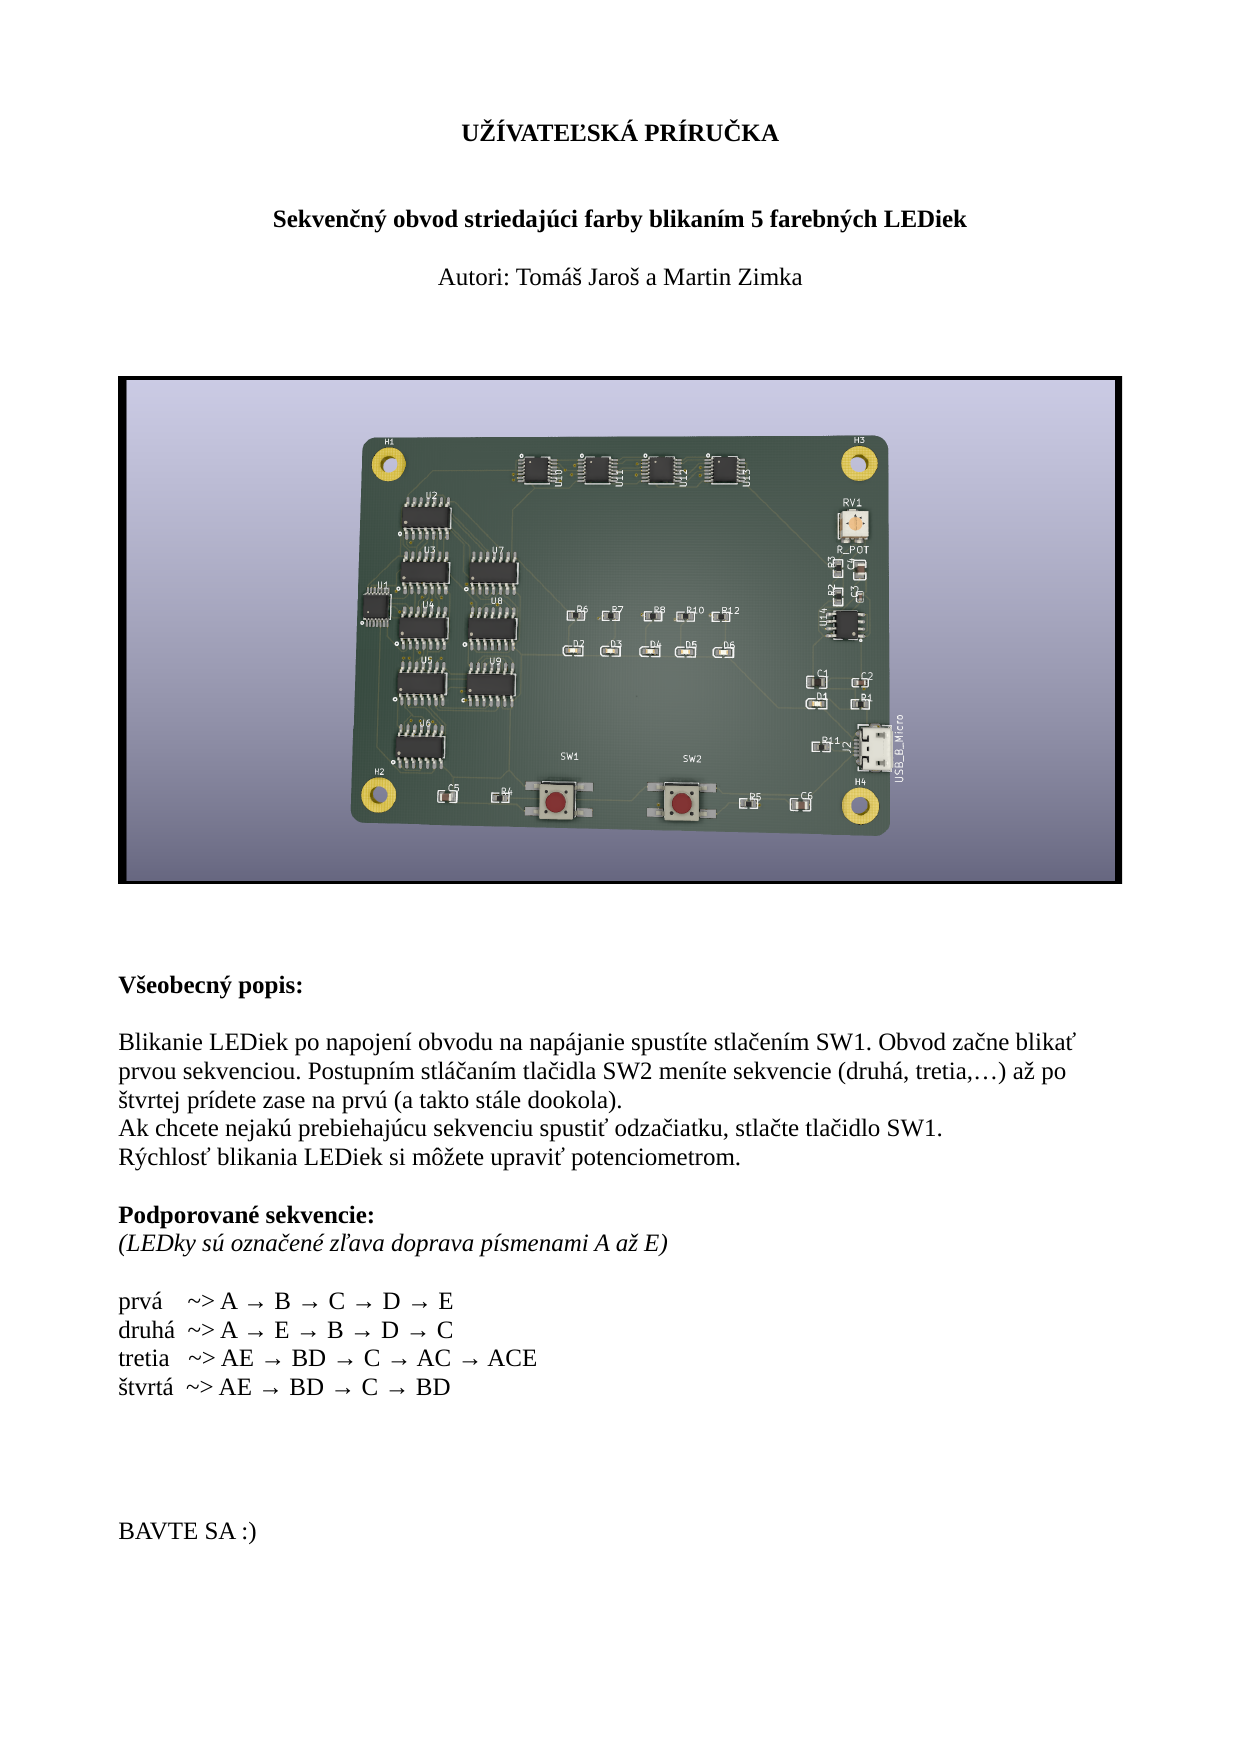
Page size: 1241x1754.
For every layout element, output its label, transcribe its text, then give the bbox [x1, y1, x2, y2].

text UŽÍVATEĽSKÁ PRÍRUČKA [118, 118, 1122, 147]
text druhá ~> A → E → B → D → C [118, 1315, 1122, 1343]
text štvrtá ~> AE → BD → C → BD [118, 1372, 1122, 1401]
text Autori: Tomáš Jaroš a Martin Zimka [118, 262, 1122, 291]
text Rýchlosť blikania LEDiek si môžete upraviť potenciometrom. [118, 1142, 1122, 1171]
text Podporované sekvencie: [118, 1200, 1122, 1228]
picture [118, 376, 1123, 884]
text Všeobecný popis: [118, 970, 1122, 998]
text (LEDky sú označené zľava doprava písmenami A až E) [118, 1228, 1122, 1257]
text prvá ~> A → B → C → D → E [118, 1286, 1122, 1315]
text Ak chcete nejakú prebiehajúcu sekvenciu spustiť odzačiatku, stlačte tlačidlo SW1. [118, 1113, 1122, 1142]
text Blikanie LEDiek po napojení obvodu na napájanie spustíte stlačením SW1. Obvod začne blikať prvou sekvenciou. Postupním stláčaním tlačidla SW2 meníte sekvencie (druhá, tretia,…) až po štvrtej prídete zase na prvú (a takto stále dookola). [118, 1027, 1122, 1113]
text tretia ~> AE → BD → C → AC → ACE [118, 1343, 1122, 1372]
text BAVTE SA :) [118, 1516, 1122, 1545]
text Sekvenčný obvod striedajúci farby blikaním 5 farebných LEDiek [118, 204, 1122, 233]
